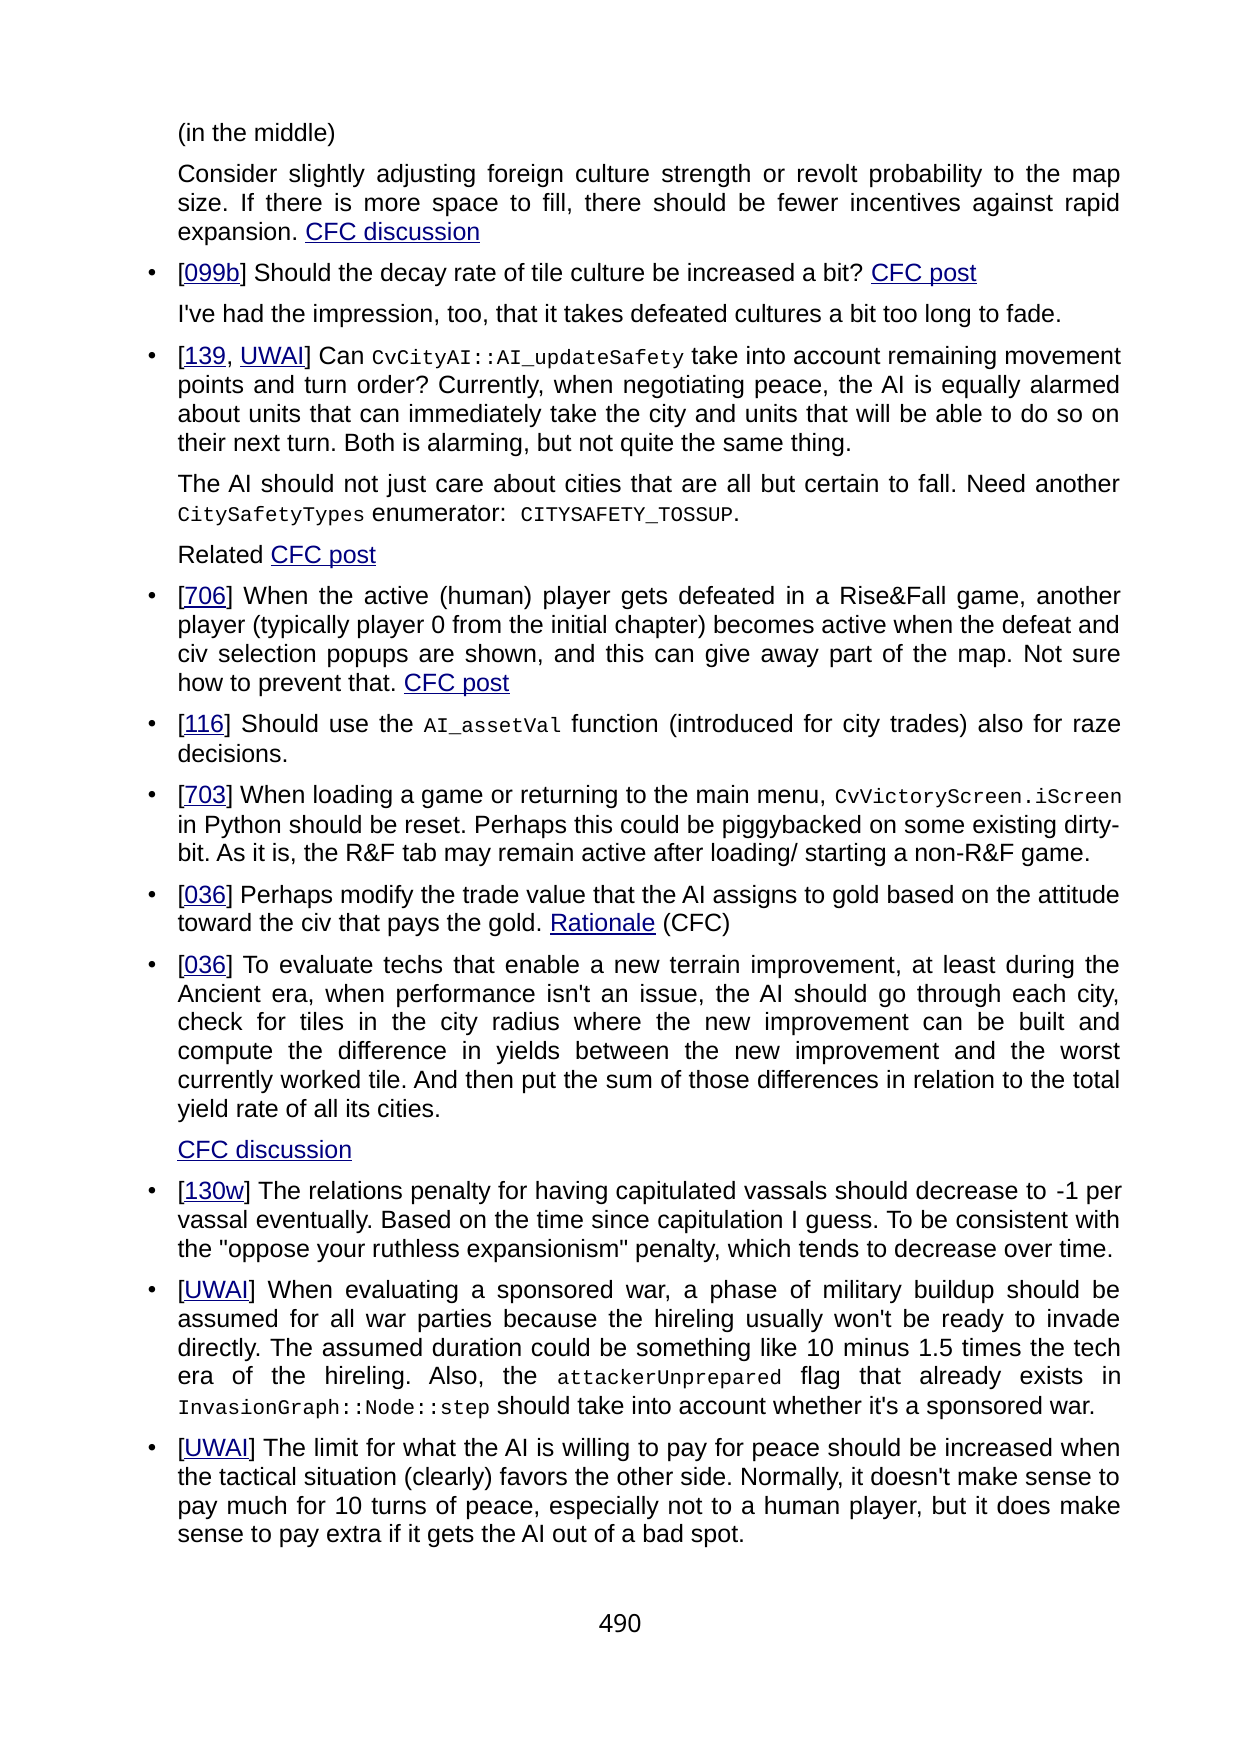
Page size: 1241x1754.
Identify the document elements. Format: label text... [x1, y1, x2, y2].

list [130w] The relations penalty for having capitulated vassals should decrease to ‑1 per vassal eventually. Based on the time since capitulation I guess. To be consistent with the "oppose your ruthless expansionism" penalty, which tends to decrease over time. [148, 1176, 1122, 1262]
list CFC discussion [148, 1135, 1122, 1163]
list [UWAI] When evaluating a sponsored war, a phase of military buildup should be assumed for all war parties because the hireling usually won't be ready to invade directly. The assumed duration could be something like 10 minus 1.5 times the tech era of the hireling. Also, the attackerUnprepared flag that already exists in InvasionGraph::Node::step should take into account whether it's a sponsored war. [148, 1275, 1122, 1421]
list The AI should not just care about cities that are all but certain to fall. Need another CitySafetyTypes enumerator: CITYSAFETY_TOSSUP. [148, 469, 1122, 528]
list I've had the impression, too, that it takes defeated cultures a bit too long to fade. [148, 299, 1122, 328]
list [116] Should use the AI_assetVal function (introduced for city trades) also for raze decisions. [148, 709, 1122, 767]
list [UWAI] The limit for what the AI is willing to pay for peace should be increased when the tactical situation (clearly) favors the other side. Normally, it doesn't make sense to pay much for 10 turns of peace, especially not to a human player, but it does make sense to pay extra if it gets the AI out of a bad spot. [148, 1433, 1122, 1548]
list Related CFC post [148, 540, 1122, 569]
list [703] When loading a game or returning to the main menu, CvVictoryScreen.iScreen in Python should be reset. Perhaps this could be piggybacked on some existing dirty-bit. As it is, the R&F tab may remain active after loading/ starting a non-R&F game. [148, 780, 1122, 867]
list [036] Perhaps modify the trade value that the AI assigns to gold based on the attitude toward the civ that pays the gold. Rationale (CFC) [148, 879, 1122, 937]
list (in the middle) [148, 118, 1122, 147]
list [706] When the active (human) player gets defeated in a Rise&Fall game, another player (typically player 0 from the initial chapter) becomes active when the defeat and civ selection popups are shown, and this can give away part of the map. Not sure how to prevent that. CFC post [148, 581, 1122, 696]
list Consider slightly adjusting foreign culture strength or revolt probability to the map size. If there is more space to fill, there should be fewer incentives against rapid expansion. CFC discussion [148, 159, 1122, 246]
list [036] To evaluate techs that enable a new terrain improvement, at least during the Ancient era, when performance isn't an issue, the AI should go through each city, check for tiles in the city radius where the new improvement can be built and compute the difference in yields between the new improvement and the worst currently worked tile. And then put the sum of those differences in relation to the total yield rate of all its cities. [148, 950, 1122, 1122]
list [099b] Should the decay rate of tile culture be increased a bit? CFC post [148, 258, 1122, 287]
list [139, UWAI] Can CvCityAI::AI_updateSafety take into account remaining movement points and turn order? Currently, when negotiating peace, the AI is equally alarmed about units that can immediately take the city and units that will be able to do so on their next turn. Both is alarming, but not quite the same thing. [148, 341, 1122, 457]
